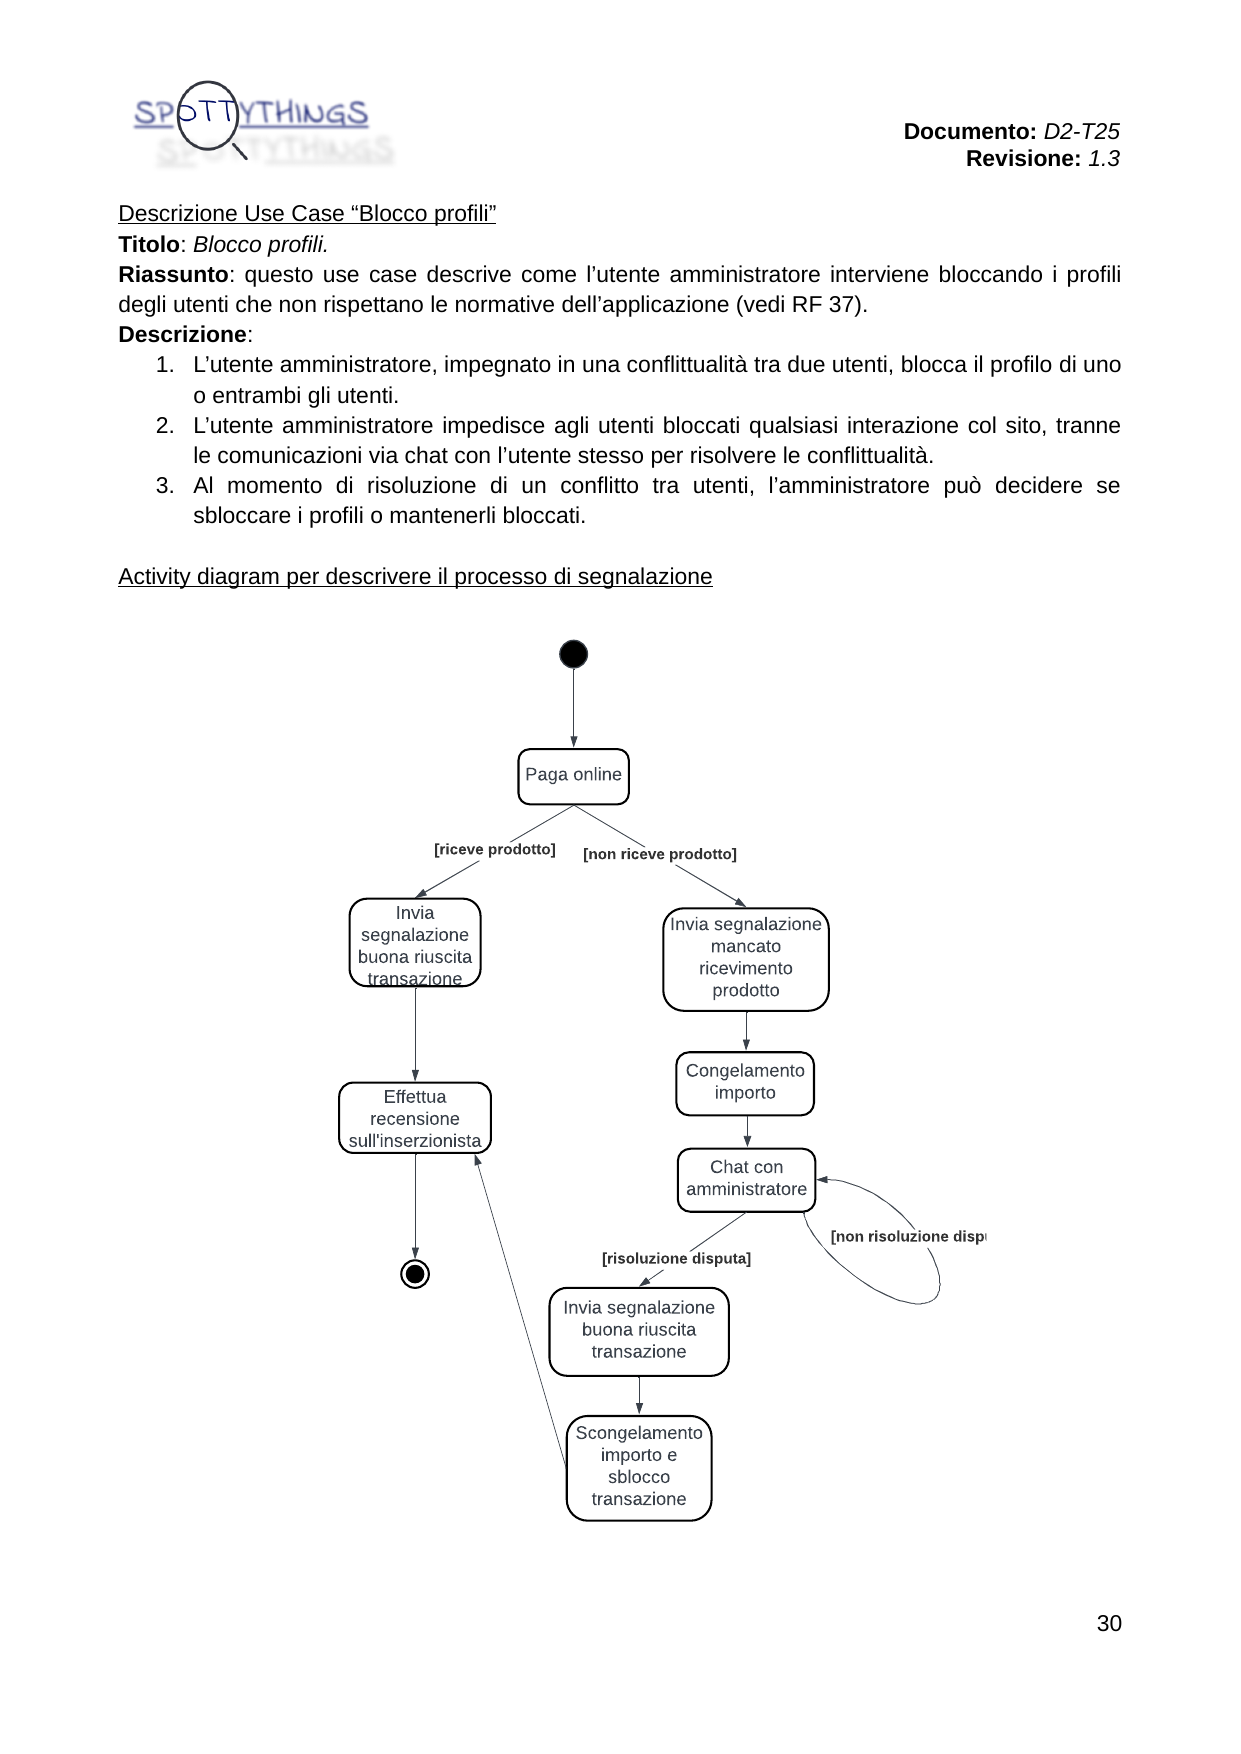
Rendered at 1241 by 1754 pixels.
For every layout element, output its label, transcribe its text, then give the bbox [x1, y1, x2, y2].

text Riassunto: questo use case descrive come l’utente amministratore interviene bloccando i profili degli utenti che non rispettano le normative dell’applicazione (vedi RF 37). [118, 261, 1122, 317]
list Al momento di risoluzione di un conflitto tra utenti, l’amministratore può decidere se sbloccare i profili o mantenerli bloccati. [156, 472, 1122, 529]
text Titolo: Blocco profili. [118, 231, 1122, 257]
list L’utente amministratore, impegnato in una conflittualità tra due utenti, blocca il profilo di uno o entrambi gli utenti. [156, 351, 1122, 408]
picture [123, 73, 399, 187]
text Activity diagram per descrivere il processo di segnalazione [118, 563, 1122, 589]
list L’utente amministratore impedisce agli utenti bloccati qualsiasi interazione col sito, tranne le comunicazioni via chat con l’utente stesso per risolvere le conflittualità. [156, 412, 1122, 468]
text Descrizione: [118, 321, 1122, 347]
text Descrizione Use Case “Blocco profili” [118, 200, 1122, 227]
